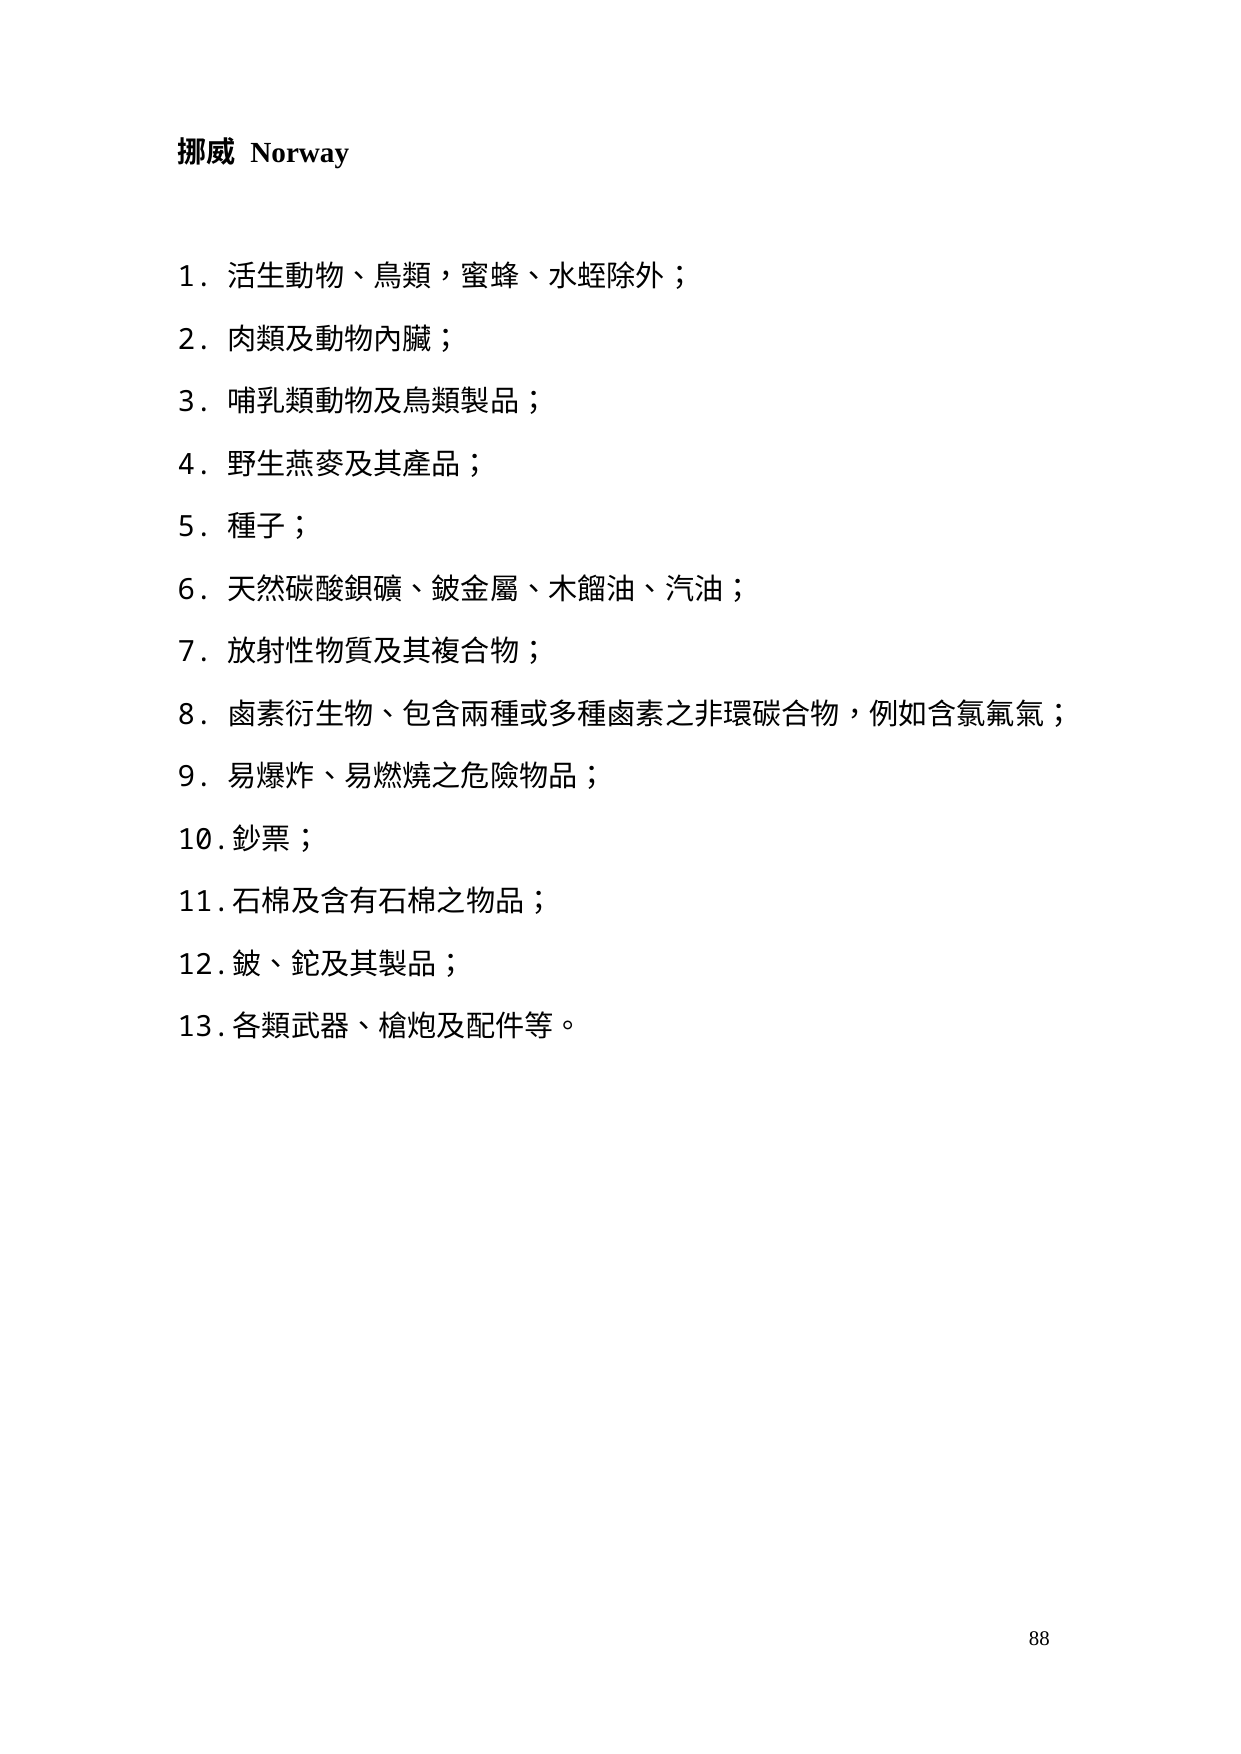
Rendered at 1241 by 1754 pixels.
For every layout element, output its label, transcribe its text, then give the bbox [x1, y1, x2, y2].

list 哺乳類動物及鳥類製品； [177, 358, 1063, 420]
list 各類武器、槍炮及配件等。 [177, 983, 1063, 1045]
list 鈔票； [177, 795, 1063, 858]
list 活生動物、鳥類，蜜蜂、水蛭除外； [177, 233, 1063, 295]
list 鈹、鉈及其製品； [177, 920, 1063, 983]
list 野生燕麥及其產品； [177, 420, 1063, 483]
text 挪威 Norway [177, 108, 1063, 170]
list 種子； [177, 483, 1063, 545]
list 天然碳酸鋇礦、鈹金屬、木餾油、汽油； [177, 545, 1063, 608]
list 肉類及動物內臟； [177, 295, 1063, 358]
list 放射性物質及其複合物； [177, 608, 1063, 670]
list 易爆炸、易燃燒之危險物品； [177, 733, 1063, 795]
list 石棉及含有石棉之物品； [177, 858, 1063, 920]
list 鹵素衍生物、包含兩種或多種鹵素之非環碳合物，例如含氯氟氣； [177, 670, 1063, 733]
